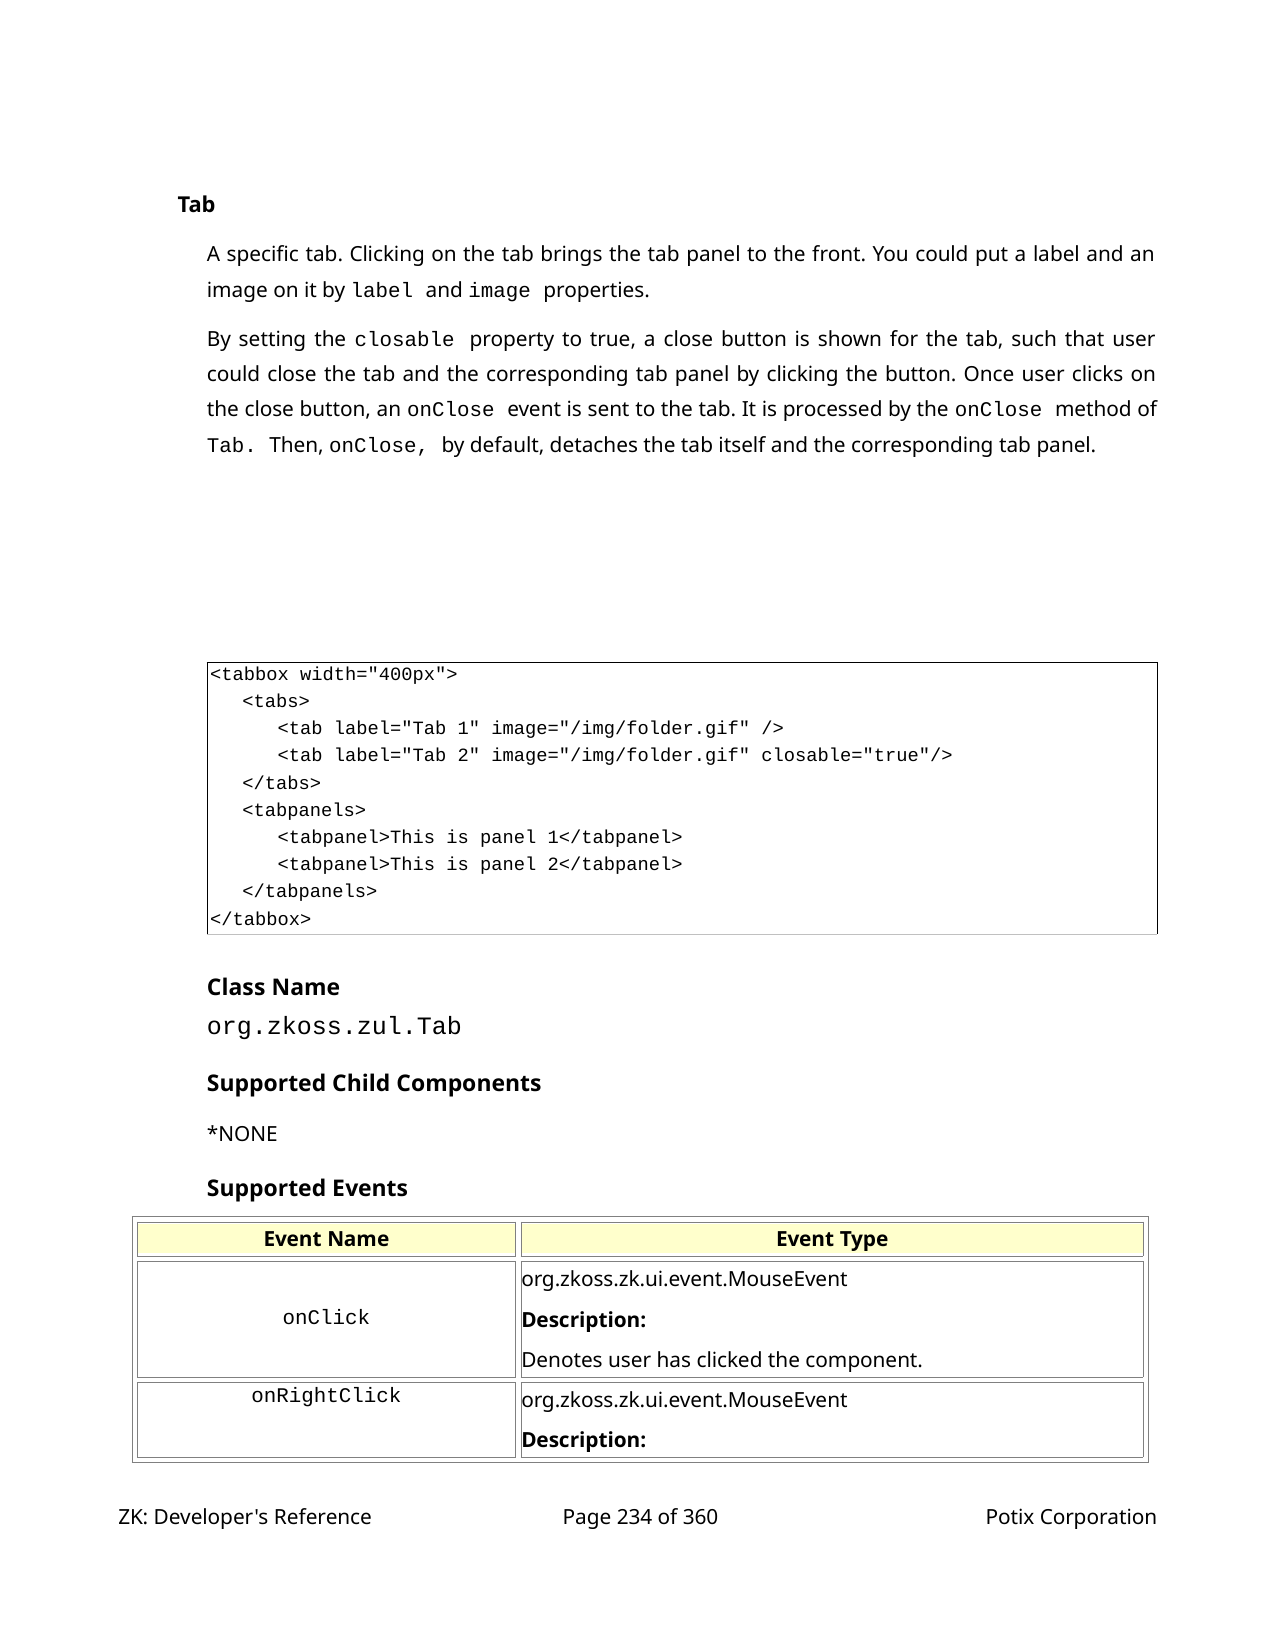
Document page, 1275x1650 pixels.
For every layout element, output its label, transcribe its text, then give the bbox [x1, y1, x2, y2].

text A specific tab. Clicking on the tab brings the tab panel to the front. You could put a label and an image on it by label and image properties. [207, 239, 1157, 303]
text org.zkoss.zul.Tab [207, 1014, 1157, 1042]
text </tabbox> [208, 906, 1157, 934]
subtitle Class Name [207, 970, 1157, 1002]
text <tabbox width="400px"> [208, 663, 1157, 686]
table_cell onRightClick [134, 1377, 518, 1457]
text *NONE [207, 1119, 1157, 1147]
table_cell org.zkoss.zk.ui.event.MouseEvent Description: [518, 1377, 1146, 1457]
text </tabpanels> [208, 879, 1157, 903]
subtitle Tab [177, 189, 1157, 219]
text <tab label="Tab 2" image="/img/folder.gif" closable="true"/> [208, 743, 1157, 768]
table_cell org.zkoss.zk.ui.event.MouseEvent Description: Denotes user has clicked the component. [518, 1256, 1146, 1377]
table_header Event Type [518, 1217, 1146, 1256]
text <tabpanel>This is panel 2</tabpanel> [208, 852, 1157, 876]
text <tabs> [208, 689, 1157, 713]
subtitle Supported Child Components [207, 1067, 1157, 1098]
table_header Event Name [134, 1217, 518, 1256]
table_cell onClick [134, 1256, 518, 1377]
subtitle Supported Events [207, 1172, 1157, 1204]
text By setting the closable property to true, a close button is shown for the tab, such that user could close the tab and the corresponding tab panel by clicking the button. Once user clicks on the close button, an onClose event is sent to the tab. It is processed by the onClose method of Tab. Then, onClose, by default, detaches the tab itself and the corresponding tab panel. [207, 324, 1157, 459]
text <tab label="Tab 1" image="/img/folder.gif" /> [208, 716, 1157, 740]
text </tabs> [208, 771, 1157, 795]
text <tabpanels> [208, 798, 1157, 822]
text <tabpanel>This is panel 1</tabpanel> [208, 825, 1157, 849]
